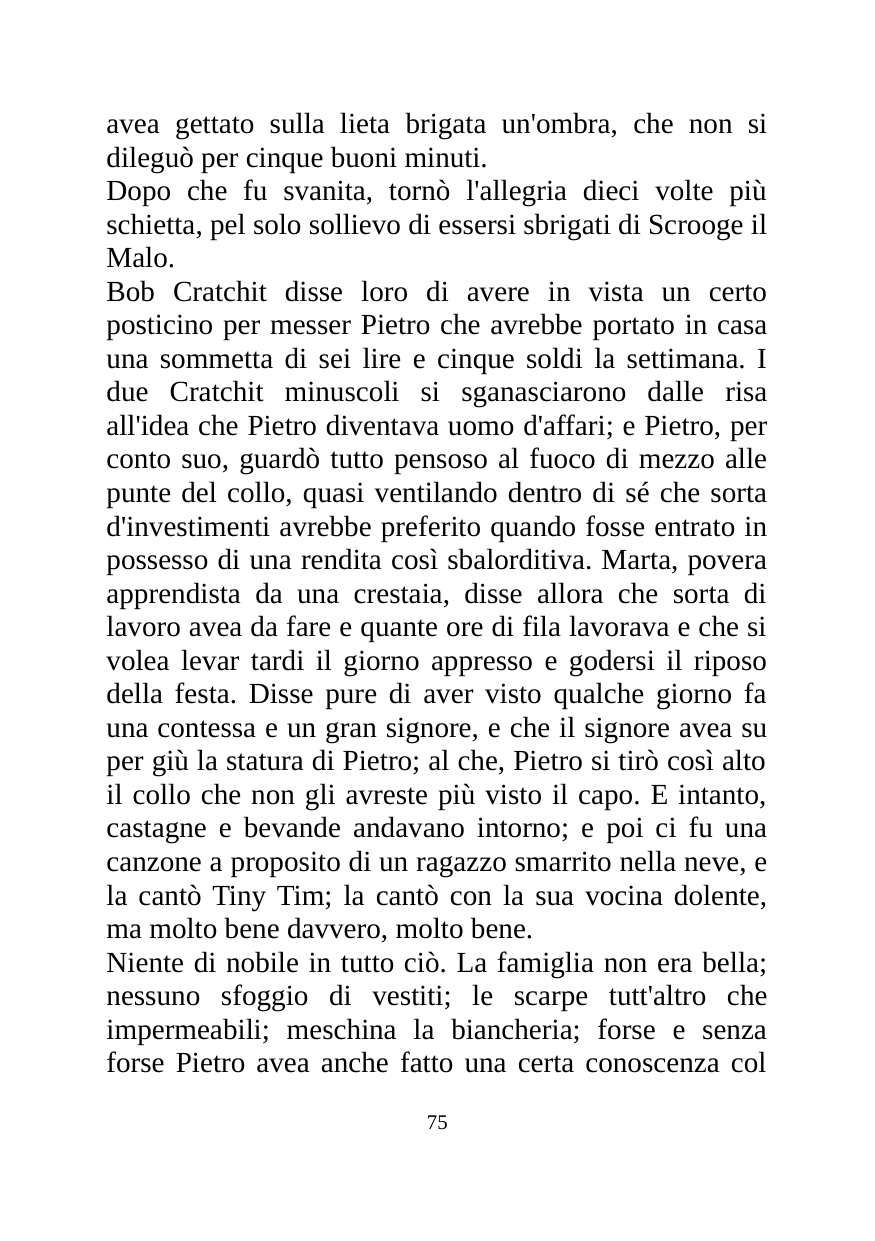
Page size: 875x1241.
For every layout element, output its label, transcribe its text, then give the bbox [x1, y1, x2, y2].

text Niente di nobile in tutto ciò. La famiglia non era bella; nessuno sfoggio di vestiti; le scarpe tutt'altro che impermeabili; meschina la biancheria; forse e senza forse Pietro avea anche fatto una certa conoscenza col [106, 945, 768, 1079]
text avea gettato sulla lieta brigata un'ombra, che non si dileguò per cinque buoni minuti. [106, 106, 768, 173]
text Dopo che fu svanita, tornò l'allegria dieci volte più schietta, pel solo sollievo di essersi sbrigati di Scrooge il Malo. [106, 173, 768, 274]
text Bob Cratchit disse loro di avere in vista un certo posticino per messer Pietro che avrebbe portato in casa una sommetta di sei lire e cinque soldi la settimana. I due Cratchit minuscoli si sganasciarono dalle risa all'idea che Pietro diventava uomo d'affari; e Pietro, per conto suo, guardò tutto pensoso al fuoco di mezzo alle punte del collo, quasi ventilando dentro di sé che sorta d'investimenti avrebbe preferito quando fosse entrato in possesso di una rendita così sbalorditiva. Marta, povera apprendista da una crestaia, disse allora che sorta di lavoro avea da fare e quante ore di fila lavorava e che si volea levar tardi il giorno appresso e godersi il riposo della festa. Disse pure di aver visto qualche giorno fa una contessa e un gran signore, e che il signore avea su per giù la statura di Pietro; al che, Pietro si tirò così alto il collo che non gli avreste più visto il capo. E intanto, castagne e bevande andavano intorno; e poi ci fu una canzone a proposito di un ragazzo smarrito nella neve, e la cantò Tiny Tim; la cantò con la sua vocina dolente, ma molto bene davvero, molto bene. [106, 274, 768, 945]
